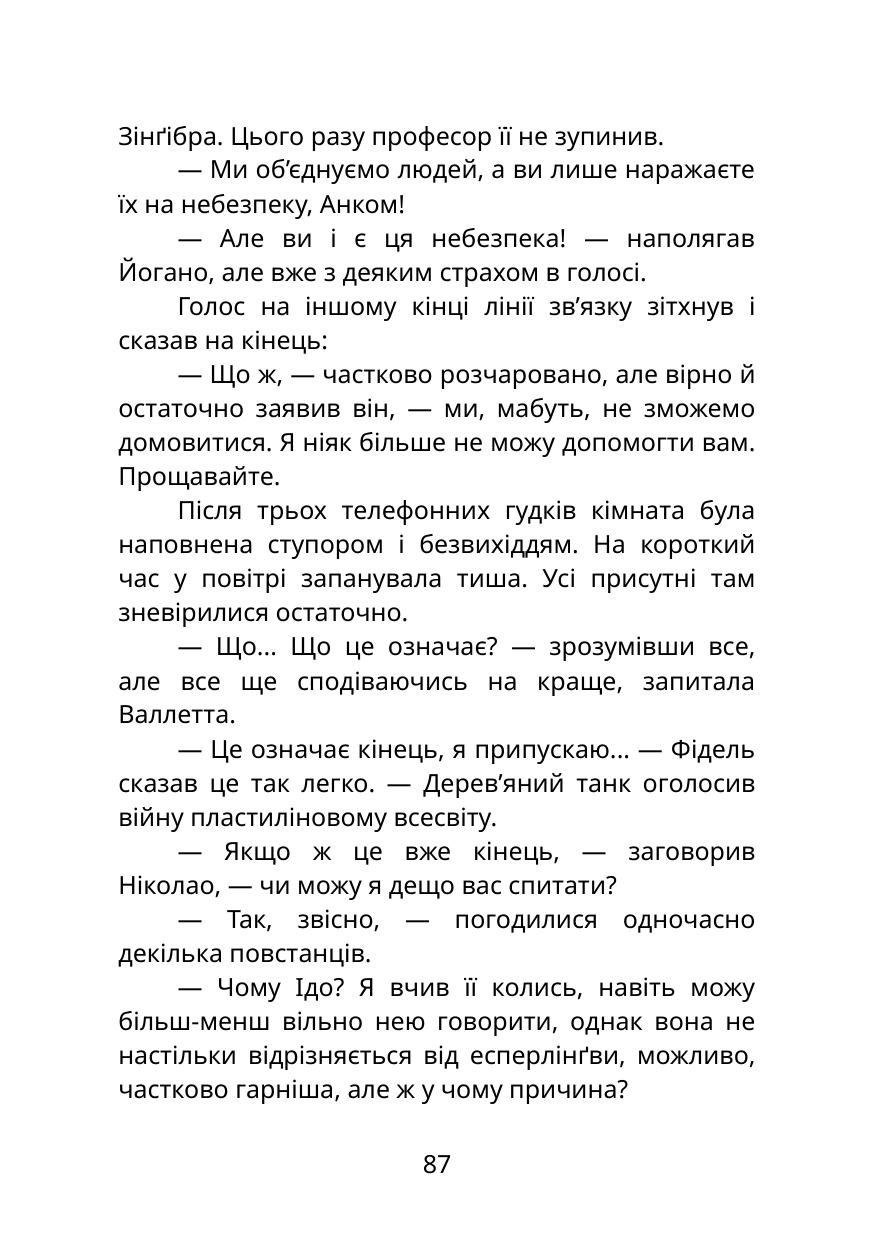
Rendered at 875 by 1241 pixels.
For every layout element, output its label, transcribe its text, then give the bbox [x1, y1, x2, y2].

text — Якщо ж це вже кінець, — заговорив Ніколао, — чи можу я дещо вас спитати? [118, 833, 756, 902]
text — Чому Ідо? Я вчив її колись, навіть можу більш-менш вільно нею говорити, однак вона не настільки відрізняється від есперлінґви, можливо, частково гарніша, але ж у чому причина? [118, 970, 756, 1106]
text — Ми об’єднуємо людей, а ви лише наражаєте їх на небезпеку, Анком! [118, 152, 756, 220]
text — Але ви і є ця небезпека! — наполягав Йогано, але вже з деяким страхом в голосі. [118, 220, 756, 288]
text Зінґібра. Цього разу професор її не зупинив. [118, 118, 756, 152]
text — Що ж, — частково розчаровано, але вірно й остаточно заявив він, — ми, мабуть, не зможемо домовитися. Я ніяк більше не можу допомогти вам. Прощавайте. [118, 357, 756, 493]
text Голос на іншому кінці лінії зв’язку зітхнув і сказав на кінець: [118, 288, 756, 357]
text — Що... Що це означає? — зрозумівши все, але все ще сподіваючись на краще, запитала Валлетта. [118, 629, 756, 731]
text — Це означає кінець, я припускаю... — Фідель сказав це так легко. — Дерев’яний танк оголосив війну пластиліновому всесвіту. [118, 731, 756, 833]
text Після трьох телефонних гудків кімната була наповнена ступором і безвихіддям. На короткий час у повітрі запанувала тиша. Усі присутні там зневірилися остаточно. [118, 493, 756, 629]
text — Так, звісно, — погодилися одночасно декілька повстанців. [118, 902, 756, 970]
